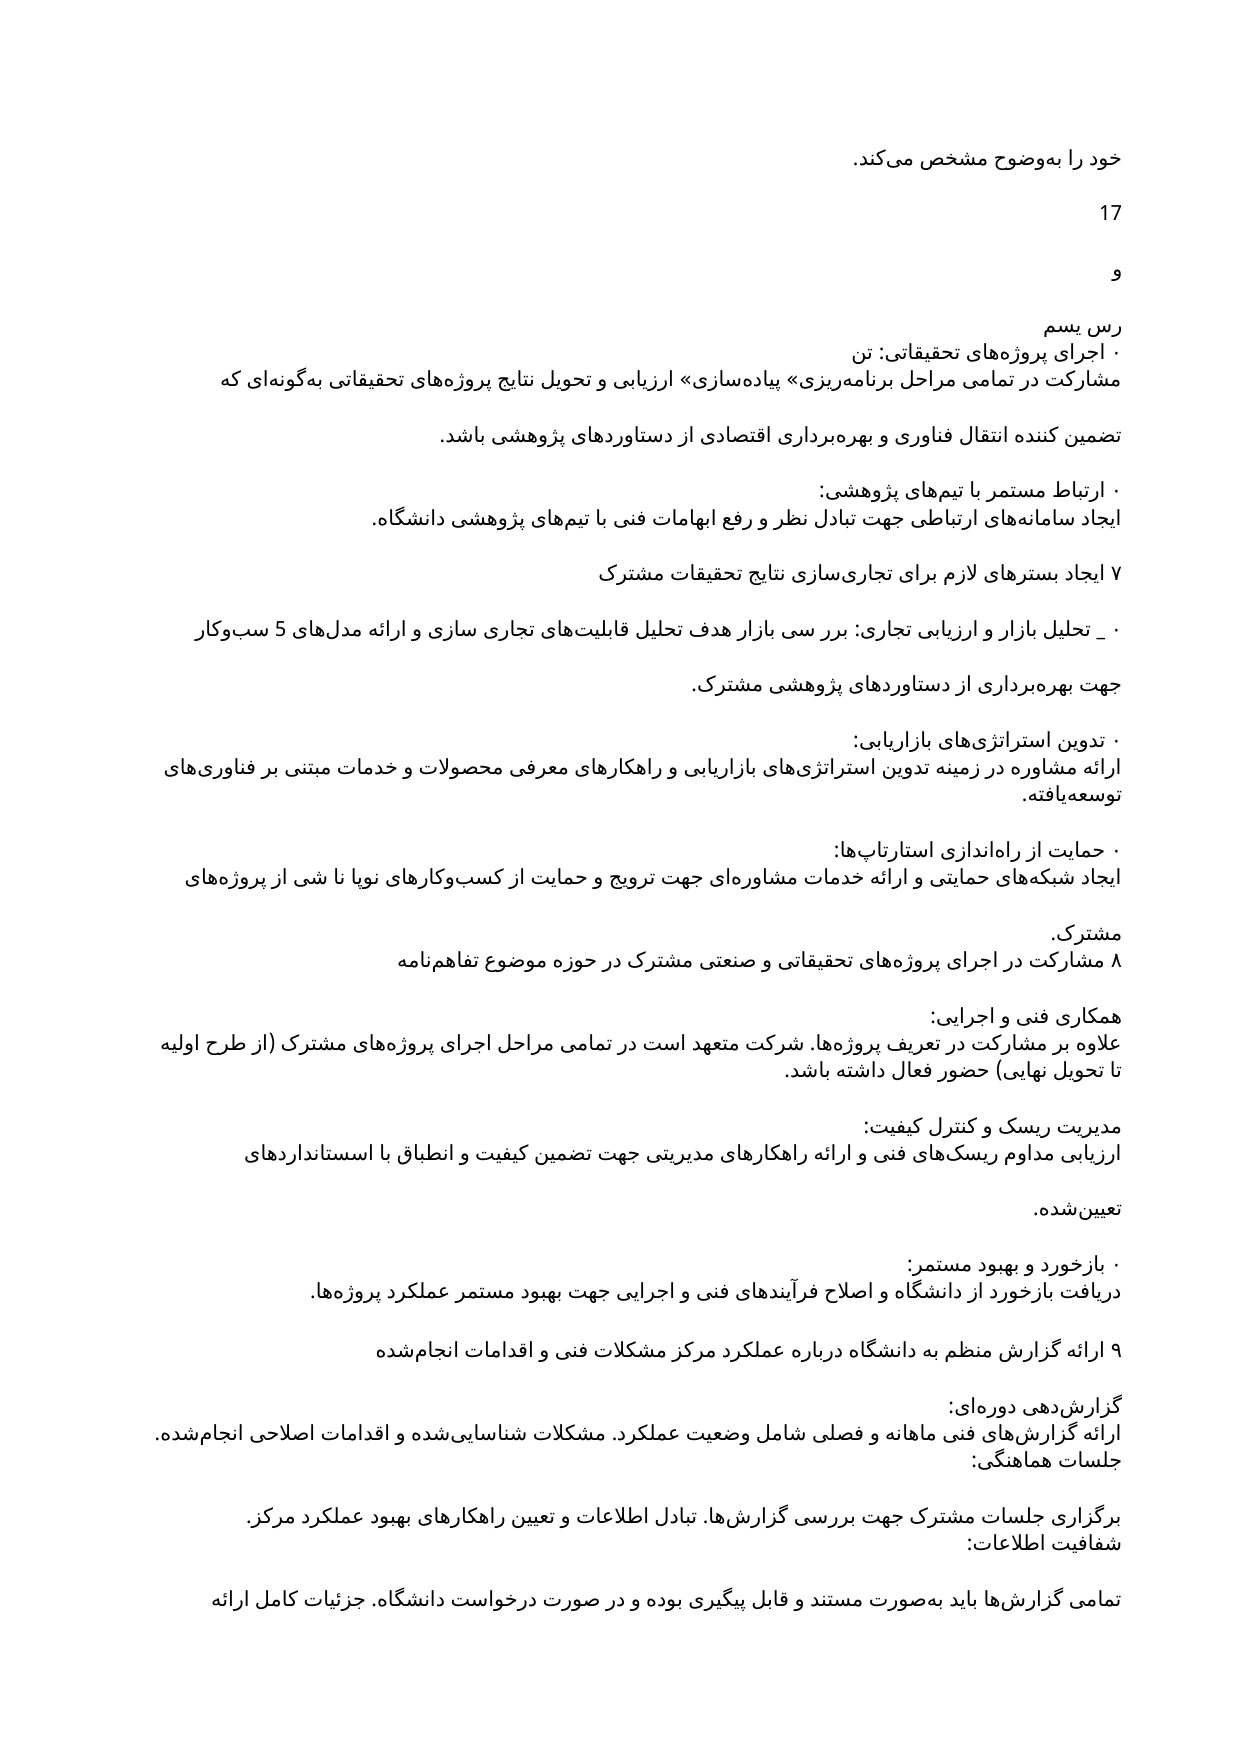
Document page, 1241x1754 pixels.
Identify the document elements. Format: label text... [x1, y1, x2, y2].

text جهت بهره‌برداری از دستاوردهای پژوهشی مشترک. [118, 673, 1122, 700]
text تعیین‌شده. [118, 1197, 1122, 1224]
text 17 [118, 202, 1122, 229]
text ۰ تدوین استراتژی‌های بازاریابی: [118, 729, 1122, 756]
text ایجاد سامانه‌های ارتباطی جهت تبادل نظر و رفع ابهامات فنی با تیم‌های پژوهشی دانشگاه. [118, 506, 1122, 533]
text ارائه گزارش‌های فنی ماهانه و فصلی شامل وضعیت عملکرد. مشکلات شناسایی‌شده و اقدامات اصلاحی انجام‌شده. [118, 1422, 1122, 1449]
text شفافیت اطلاعات: [118, 1532, 1122, 1559]
text توسعه‌یافته. [118, 783, 1122, 810]
text همکاری فنی و اجرایی: [118, 1004, 1122, 1032]
text گزارش‌دهی دوره‌ای: [118, 1395, 1122, 1422]
text مشارکت در تمامی مراحل برنامه‌ریزی» پیاده‌سازی» ارزیابی و تحویل نتایج پروژه‌های تحقیقاتی به‌گونه‌ای که [118, 368, 1122, 395]
text برگزاری جلسات مشترک جهت بررسی گزارش‌ها. تبادل اطلاعات و تعیین راهکارهای بهبود عملکرد مرکز. [118, 1505, 1122, 1532]
text تضمین کننده انتقال فناوری و بهره‌برداری اقتصادی از دستاوردهای پژوهشی باشد. [118, 423, 1122, 451]
text خود را به‌وضوح مشخص می‌کند. [118, 147, 1122, 174]
text تمامی گزارش‌ها باید به‌صورت مستند و قابل پیگیری بوده و در صورت درخواست دانشگاه. جزئیات کامل ارائه [118, 1588, 1122, 1615]
text علاوه بر مشارکت در تعریف پروژه‌ها. شرکت متعهد است در تمامی مراحل اجرای پروژه‌های مشترک (از طرح اولیه [118, 1032, 1122, 1059]
text ارائه مشاوره در زمینه تدوین استراتژی‌های بازاریابی و راهکارهای معرفی محصولات و خدمات مبتنی بر فناوری‌های [118, 756, 1122, 783]
text تا تحویل نهایی) حضور فعال داشته باشد. [118, 1059, 1122, 1086]
text ۰ ارتباط مستمر با تیم‌های پژوهشی: [118, 479, 1122, 506]
text ‎٩‏ ارائه گزارش منظم به دانشگاه درباره عملکرد مرکز مشکلات فنی و اقدامات انجام‌شده [118, 1336, 1122, 1366]
text ۷ ایجاد بسترهای لازم برای تجاری‌سازی نتایج تحقیقات مشترک [118, 562, 1122, 589]
text مدیریت ریسک و کنترل کیفیت: [118, 1114, 1122, 1142]
text ارزیابی مداوم ریسک‌های فنی و ارائه راهکارهای مدیریتی جهت تضمین کیفیت و انطباق با اسستانداردهای [118, 1142, 1122, 1169]
text دریافت بازخورد از دانشگاه و اصلاح فرآیندهای فنی و اجرایی جهت بهبود مستمر عملکرد پروژه‌ها. [118, 1280, 1122, 1307]
text جلسات هماهنگی: [118, 1449, 1122, 1476]
text مشترک. [118, 922, 1122, 949]
text ۸ مشارکت در اجرای پروژه‌های تحقیقاتی و صنعتی مشترک در حوزه موضوع تفاهم‌نامه [118, 949, 1122, 976]
text ۰ بازخورد و بهبود مستمر: [118, 1253, 1122, 1280]
text و [118, 258, 1122, 285]
text ۰ اجرای پروژه‌های تحقیقاتی: تن [118, 341, 1122, 368]
text ایجاد شبکه‌های حمایتی و ارائه خدمات مشاوره‌ای جهت ترویج و حمایت از کسب‌وکارهای نوپا نا شی از پروژه‌های [118, 866, 1122, 893]
text ۰ حمایت از راه‌اندازی استارتاپ‌ها: [118, 839, 1122, 866]
text رس یسم [118, 313, 1122, 341]
text ۰ _ تحلیل بازار و ارزیابی تجاری: برر سی بازار هدف تحلیل قابلیت‌های تجاری سازی و ارائه مدل‌های 5 سب‌وکار [118, 617, 1122, 645]
